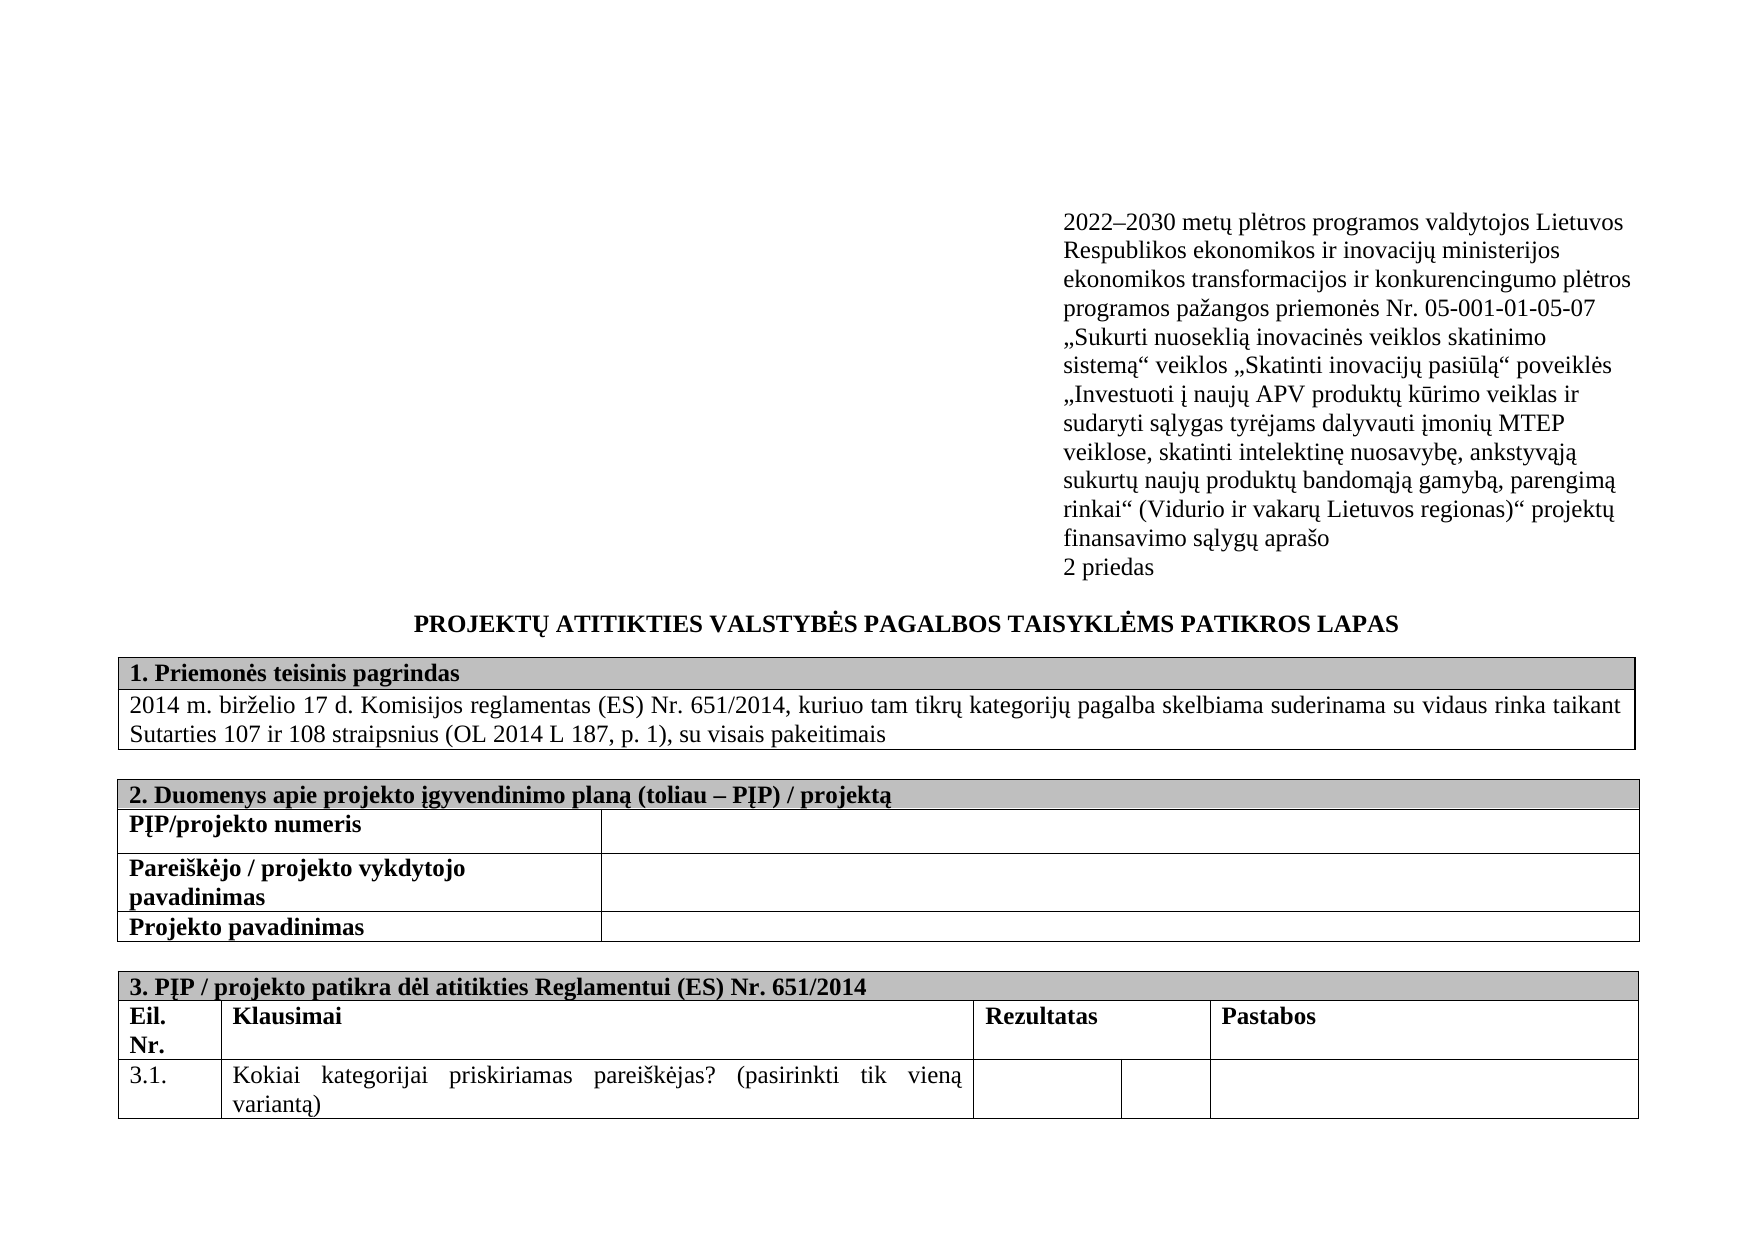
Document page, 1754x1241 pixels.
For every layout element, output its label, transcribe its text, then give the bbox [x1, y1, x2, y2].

text 2 priedas [1063, 552, 1636, 580]
table_header 1. Priemonės teisinis pagrindas [119, 658, 1634, 689]
table_cell [602, 810, 1639, 852]
text 2022–2030 metų plėtros programos valdytojos Lietuvos Respublikos ekonomikos ir inovacijų ministerijos ekonomikos transformacijos ir konkurencingumo plėtros programos pažangos priemonės Nr. 05-001-01-05-07 „Sukurti nuoseklią inovacinės veiklos skatinimo sistemą“ veiklos „Skatinti inovacijų pasiūlą“ poveiklės „Investuoti į naujų APV produktų kūrimo veiklas ir sudaryti sąlygas tyrėjams dalyvauti įmonių MTEP veiklose, skatinti intelektinę nuosavybę, ankstyvąją sukurtų naujų produktų bandomąją gamybą, parengimą rinkai“ (Vidurio ir vakarų Lietuvos regionas)“ projektų finansavimo sąlygų aprašo [1063, 207, 1636, 552]
text PROJEKTŲ ATITIKTIES VALSTYBĖS PAGALBOS TAISYKLĖMS Patikros lapas [118, 609, 1695, 638]
table_cell 3.1. [119, 1060, 221, 1117]
table_cell [1211, 1060, 1638, 1117]
table_cell [974, 1060, 1121, 1117]
table_cell Pastabos [1211, 1001, 1638, 1059]
table_cell Kokiai kategorijai priskiriamas pareiškėjas? (pasirinkti tik vieną variantą) [222, 1060, 973, 1117]
table_cell [602, 854, 1639, 911]
table_cell [1122, 1060, 1210, 1117]
table_cell Rezultatas [974, 1001, 1210, 1059]
table_cell PĮP/projekto numeris [118, 810, 601, 852]
table_cell Pareiškėjo / projekto vykdytojo pavadinimas [118, 854, 601, 911]
table_cell Projekto pavadinimas [118, 912, 601, 941]
table_cell Klausimai [222, 1001, 973, 1059]
table_header 3. PĮP / projekto patikra dėl atitikties Reglamentui (ES) Nr. 651/2014 [119, 972, 1638, 1000]
table_header 2. Duomenys apie projekto įgyvendinimo planą (toliau – PĮP) / projektą [118, 780, 1639, 808]
table_cell 2014 m. birželio 17 d. Komisijos reglamentas (ES) Nr. 651/2014, kuriuo tam tikrų kategorijų pagalba skelbiama suderinama su vidaus rinka taikant Sutarties 107 ir 108 straipsnius (OL 2014 L 187, p. 1), su visais pakeitimais [119, 690, 1634, 749]
table_cell Eil. Nr. [119, 1001, 221, 1059]
table_cell [602, 912, 1639, 941]
